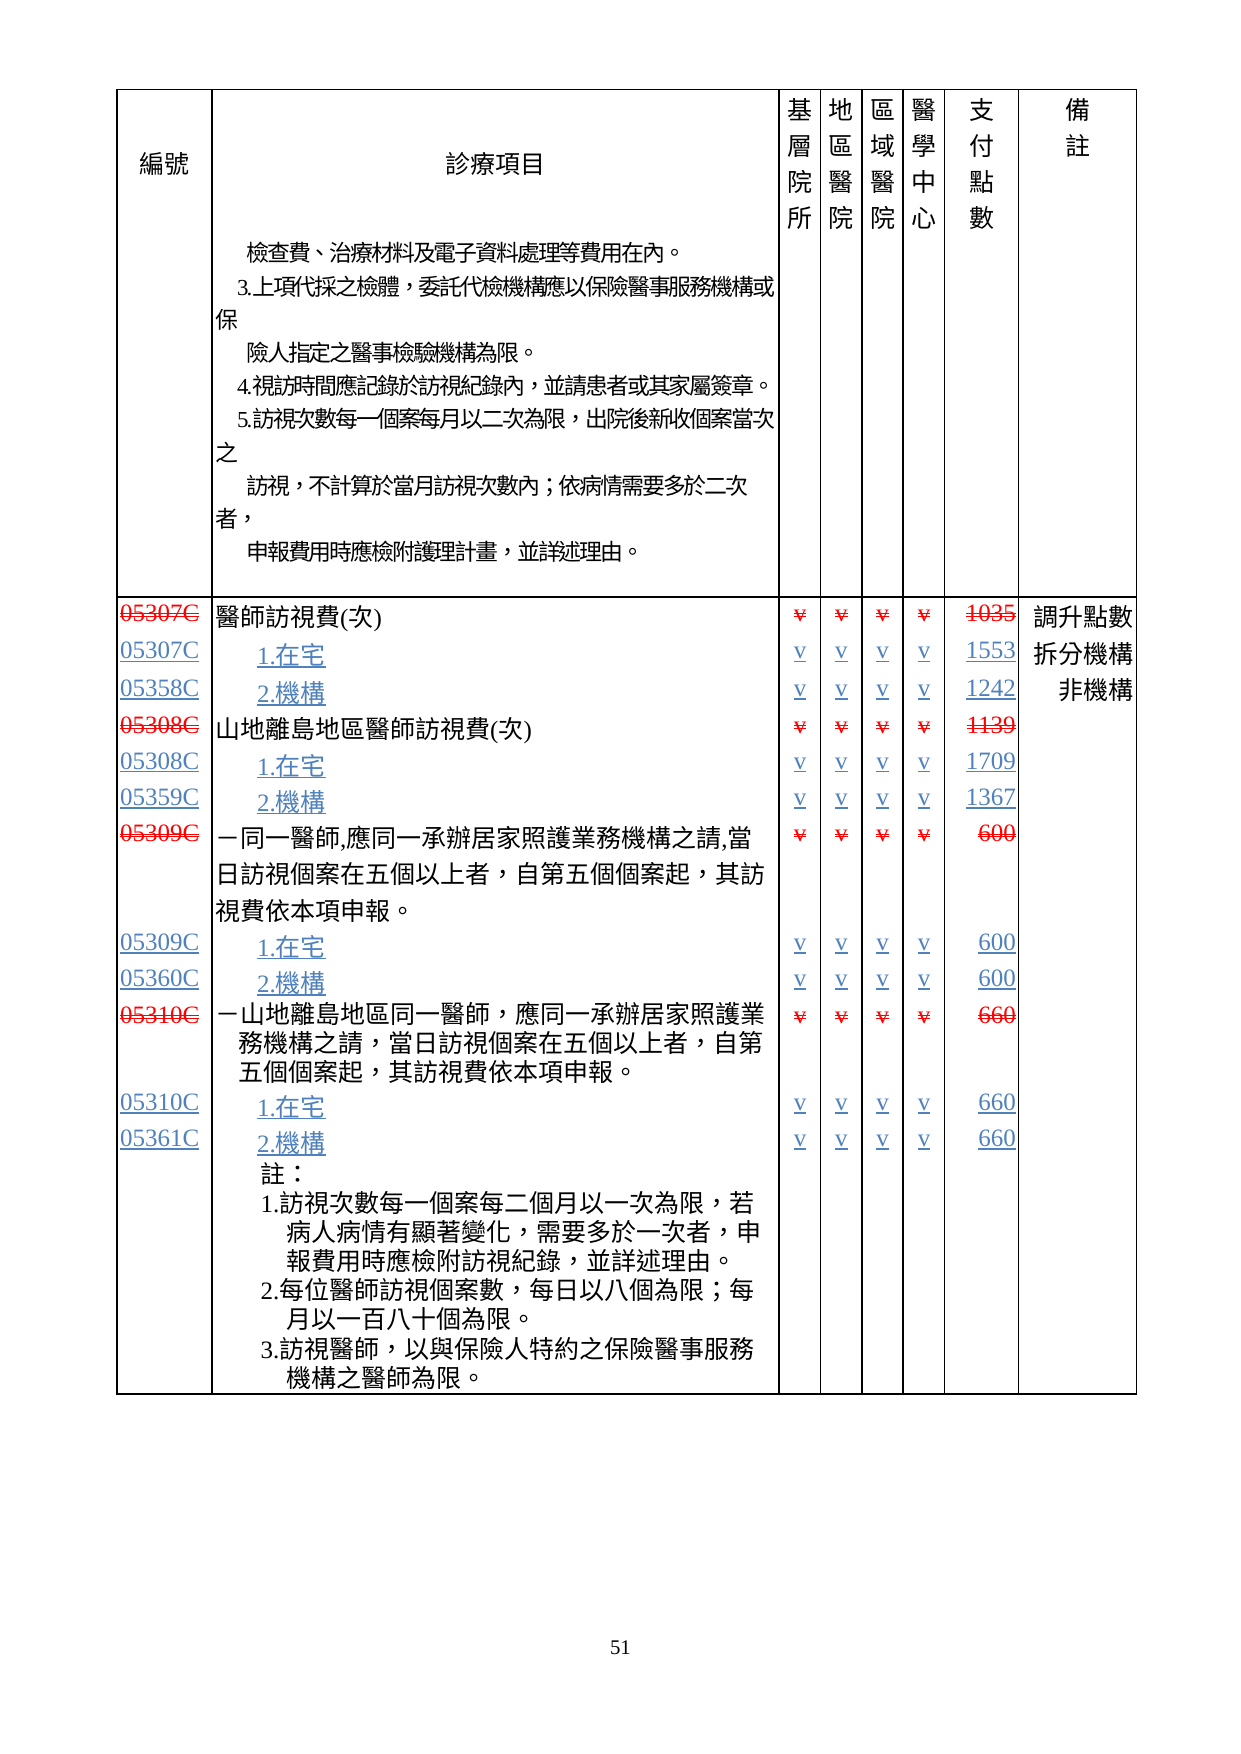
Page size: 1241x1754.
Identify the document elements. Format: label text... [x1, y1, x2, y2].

table_cell [109, 1087, 116, 1123]
table_cell [109, 819, 116, 927]
table_cell 05361C [118, 1124, 211, 1160]
table_cell [1019, 1160, 1136, 1393]
table_cell 05310C [118, 1087, 211, 1123]
table_cell v [821, 1087, 861, 1123]
table_cell [109, 746, 116, 782]
table_cell 1367 [945, 782, 1018, 818]
table_cell 05309C [118, 927, 211, 963]
table_cell v [821, 746, 861, 782]
table_cell [109, 634, 116, 672]
table_header 支 付 點 數 [945, 90, 1018, 235]
table_cell 1553 [945, 634, 1018, 672]
table_cell 檢查費、治療材料及電子資料處理等費用在內。 3.上項代採之檢體，委託代檢機構應以保險醫事服務機構或保 險人指定之醫事檢驗機構為限。 4.視訪時間應記錄於訪視紀錄內，並請患者或其家屬簽章。 5.訪視次數每一個案每月以二次為限，出院後新收個案當次之 訪視，不計算於當月訪視次數內；依病情需要多於二次者， 申報費用時應檢附護理計畫，並詳述理由。 [213, 235, 778, 596]
table_cell v [780, 710, 820, 746]
table_cell v [821, 927, 861, 963]
table_cell 660 [945, 1000, 1018, 1087]
table_header 備 註 [1019, 90, 1136, 235]
table_cell v [863, 746, 902, 782]
table_cell 05307C [118, 598, 211, 634]
table_cell [109, 1124, 116, 1160]
table_cell 05307C [118, 634, 211, 672]
table_cell v [821, 598, 861, 634]
table_cell 05308C [118, 710, 211, 746]
table_cell [1019, 819, 1136, 927]
table_cell [1019, 710, 1136, 746]
table_cell v [904, 634, 944, 672]
table_cell v [863, 1000, 902, 1087]
table_cell v [821, 634, 861, 672]
table_cell v [863, 634, 902, 672]
table_header 區 域 醫 院 [863, 90, 902, 235]
table_cell v [904, 1087, 944, 1123]
table_cell [109, 964, 116, 1000]
table_cell 1139 [945, 710, 1018, 746]
table_cell [1019, 782, 1136, 818]
table_cell v [863, 782, 902, 818]
table_cell v [863, 598, 902, 634]
table_cell v [821, 782, 861, 818]
table_cell 山地離島地區醫師訪視費(次) [213, 710, 778, 746]
table_cell v [780, 634, 820, 672]
table_cell v [780, 782, 820, 818]
table_cell v [780, 1000, 820, 1087]
table_cell [118, 235, 211, 596]
table_cell 05360C [118, 964, 211, 1000]
table_cell 2.機構 [213, 672, 778, 710]
table_cell v [863, 710, 902, 746]
table_cell 1.在宅 [213, 927, 778, 963]
table_cell v [780, 672, 820, 710]
table_cell v [821, 1000, 861, 1087]
table_header 基 層 院 所 [780, 90, 820, 235]
table_cell v [904, 598, 944, 634]
table_cell v [863, 927, 902, 963]
table_cell v [904, 710, 944, 746]
table_cell v [904, 782, 944, 818]
table_cell [118, 1160, 211, 1393]
table_cell 1.在宅 [213, 746, 778, 782]
table_cell 註： 1.訪視次數每一個案每二個月以一次為限，若病人病情有顯著變化，需要多於一次者，申報費用時應檢附訪視紀錄，並詳述理由。 2.每位醫師訪視個案數，每日以八個為限；每月以一百八十個為限。 3.訪視醫師，以與保險人特約之保險醫事服務機構之醫師為限。 [213, 1160, 778, 1393]
table_cell [1019, 964, 1136, 1000]
table_cell [109, 235, 116, 596]
table_cell [863, 1160, 902, 1393]
table_cell 1242 [945, 672, 1018, 710]
table_cell v [821, 710, 861, 746]
table_cell 1.在宅 [213, 1087, 778, 1123]
table_cell v [863, 672, 902, 710]
table_cell v [780, 819, 820, 927]
table_cell v [904, 1124, 944, 1160]
table_cell [109, 1000, 116, 1087]
table_cell [109, 1160, 116, 1393]
table_cell v [780, 598, 820, 634]
table_cell 調升點數拆分機構非機構 [1019, 598, 1136, 710]
table_cell 600 [945, 964, 1018, 1000]
table_cell [780, 1160, 820, 1393]
table_cell [945, 1160, 1018, 1393]
table_cell 600 [945, 927, 1018, 963]
table_cell [863, 235, 902, 596]
table_cell 1035 [945, 598, 1018, 634]
table_cell [1019, 927, 1136, 963]
table_cell v [904, 672, 944, 710]
table_cell [1019, 746, 1136, 782]
table_cell [780, 235, 820, 596]
table_cell 1709 [945, 746, 1018, 782]
table_cell [109, 672, 116, 710]
table_cell v [904, 964, 944, 1000]
table_cell [904, 1160, 944, 1393]
table_cell 醫師訪視費(次) [213, 598, 778, 634]
table_cell [821, 235, 861, 596]
table_cell [904, 235, 944, 596]
table_cell 600 [945, 819, 1018, 927]
table_cell 05358C [118, 672, 211, 710]
table_cell [109, 927, 116, 963]
table_cell 2.機構 [213, 1124, 778, 1160]
table_cell 660 [945, 1124, 1018, 1160]
table_cell [109, 596, 116, 634]
table_cell 05359C [118, 782, 211, 818]
table_cell 05309C [118, 819, 211, 927]
table_cell v [863, 1087, 902, 1123]
table_cell v [863, 819, 902, 927]
table_cell v [780, 746, 820, 782]
table_cell [1019, 235, 1136, 596]
table_cell v [780, 964, 820, 1000]
table_cell v [780, 927, 820, 963]
table_cell v [904, 1000, 944, 1087]
table_cell 1.在宅 [213, 634, 778, 672]
table_cell v [904, 746, 944, 782]
table_cell v [780, 1124, 820, 1160]
table_cell [821, 1160, 861, 1393]
table_header [109, 89, 116, 235]
table_cell v [780, 1087, 820, 1123]
table_cell v [821, 672, 861, 710]
table_cell v [821, 819, 861, 927]
table_cell v [863, 1124, 902, 1160]
table_cell 05308C [118, 746, 211, 782]
table_cell [1019, 1124, 1136, 1160]
table_cell [1019, 1000, 1136, 1087]
table_cell v [904, 819, 944, 927]
table_cell [109, 710, 116, 746]
table_header 醫 學 中 心 [904, 90, 944, 235]
table_cell －同一醫師,應同一承辦居家照護業務機構之請,當日訪視個案在五個以上者，自第五個個案起，其訪視費依本項申報。 [213, 819, 778, 927]
table_cell v [821, 964, 861, 1000]
table_header 診療項目 [213, 90, 778, 235]
table_header 編號 [118, 90, 211, 235]
table_cell [109, 782, 116, 818]
table_cell v [904, 927, 944, 963]
table_cell [1019, 1087, 1136, 1123]
table_cell 660 [945, 1087, 1018, 1123]
table_cell v [863, 964, 902, 1000]
table_cell 05310C [118, 1000, 211, 1087]
table_cell －山地離島地區同一醫師，應同一承辦居家照護業務機構之請，當日訪視個案在五個以上者，自第五個個案起，其訪視費依本項申報。 [213, 1000, 778, 1087]
table_cell v [821, 1124, 861, 1160]
table_header 地 區 醫 院 [821, 90, 861, 235]
table_cell [945, 235, 1018, 596]
table_cell 2.機構 [213, 782, 778, 818]
table_cell 2.機構 [213, 964, 778, 1000]
